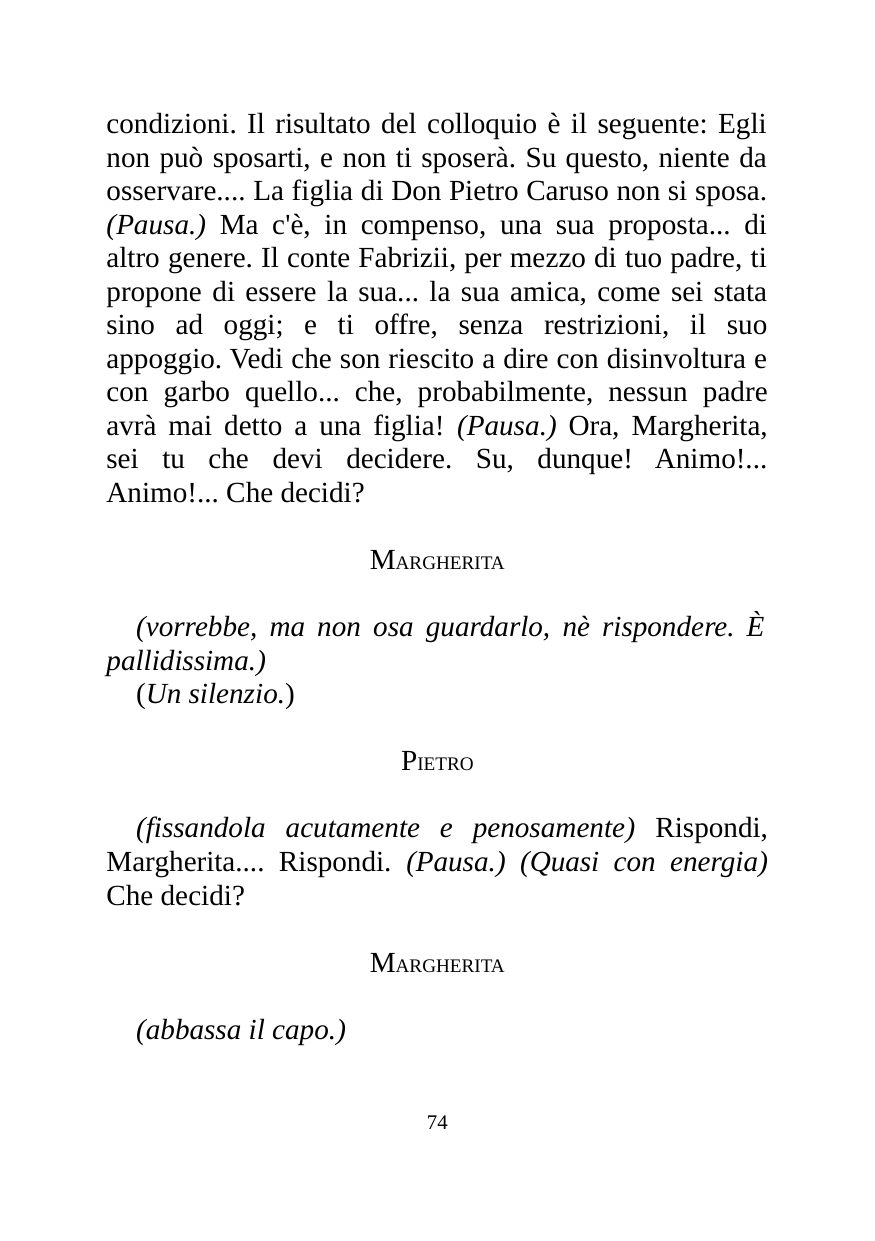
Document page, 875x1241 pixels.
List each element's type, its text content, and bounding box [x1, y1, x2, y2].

text Margherita [106, 945, 768, 978]
text Pietro [106, 743, 768, 777]
text (abbassa il capo.) [106, 1012, 768, 1045]
text (fissandola acutamente e penosamente) Rispondi, Margherita.... Rispondi. (Pausa.) (Quasi con energia) Che decidi? [106, 811, 768, 911]
text (Un silenzio.) [106, 676, 768, 710]
text (vorrebbe, ma non osa guardarlo, nè rispondere. È pallidissima.) [106, 609, 768, 676]
text Margherita [106, 542, 768, 576]
text condizioni. Il risultato del colloquio è il seguente: Egli non può sposarti, e non ti sposerà. Su questo, niente da osservare.... La figlia di Don Pietro Caruso non si sposa. (Pausa.) Ma c'è, in compenso, una sua proposta... di altro genere. Il conte Fabrizii, per mezzo di tuo padre, ti propone di essere la sua... la sua amica, come sei stata sino ad oggi; e ti offre, senza restrizioni, il suo appoggio. Vedi che son riescito a dire con disinvoltura e con garbo quello... che, probabilmente, nessun padre avrà mai detto a una figlia! (Pausa.) Ora, Margherita, sei tu che devi decidere. Su, dunque! Animo!... Animo!... Che decidi? [106, 106, 768, 509]
